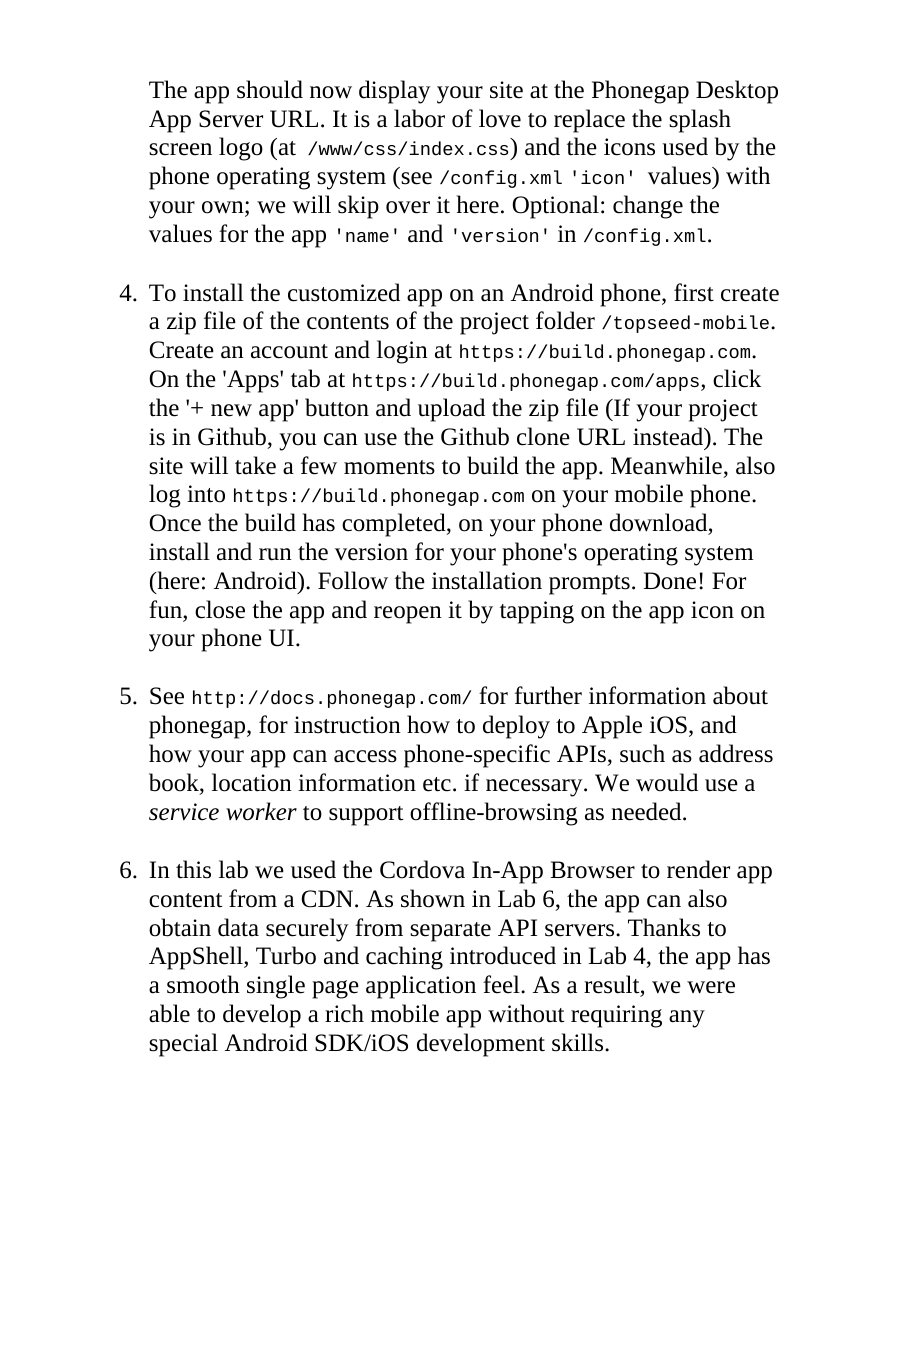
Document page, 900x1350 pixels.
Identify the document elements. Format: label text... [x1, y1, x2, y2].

list See http://docs.phonegap.com/ for further information about phonegap, for instruction how to deploy to Apple iOS, and how your app can access phone-specific APIs, such as address book, location information etc. if necessary. We would use a service worker to support offline-browsing as needed. [119, 682, 780, 826]
list In this lab we used the Cordova In-App Browser to render app content from a CDN. As shown in Lab 6, the app can also obtain data securely from separate API servers. Thanks to AppShell, Turbo and caching introduced in Lab 4, the app has a smooth single page application feel. As a result, we were able to develop a rich mobile app without requiring any special Android SDK/iOS development skills. [119, 855, 780, 1056]
list The app should now display your site at the Phonegap Desktop App Server URL. It is a labor of love to replace the splash screen logo (at /www/css/index.css) and the icons used by the phone operating system (see /config.xml 'icon' values) with your own; we will skip over it here. Optional: change the values for the app 'name' and 'version' in /config.xml. [119, 75, 780, 248]
list To install the customized app on an Android phone, first create a zip file of the contents of the project folder /topseed-mobile. Create an account and login at https://build.phonegap.com. On the 'Apps' tab at https://build.phonegap.com/apps, click the '+ new app' button and upload the zip file (If your project is in Github, you can use the Github clone URL instead). The site will take a few moments to build the app. Meanwhile, also log into https://build.phonegap.com on your mobile phone. Once the build has completed, on your phone download, install and run the version for your phone's operating system (here: Android). Follow the installation prompts. Done! For fun, close the app and reopen it by tapping on the app icon on your phone UI. [119, 278, 780, 652]
